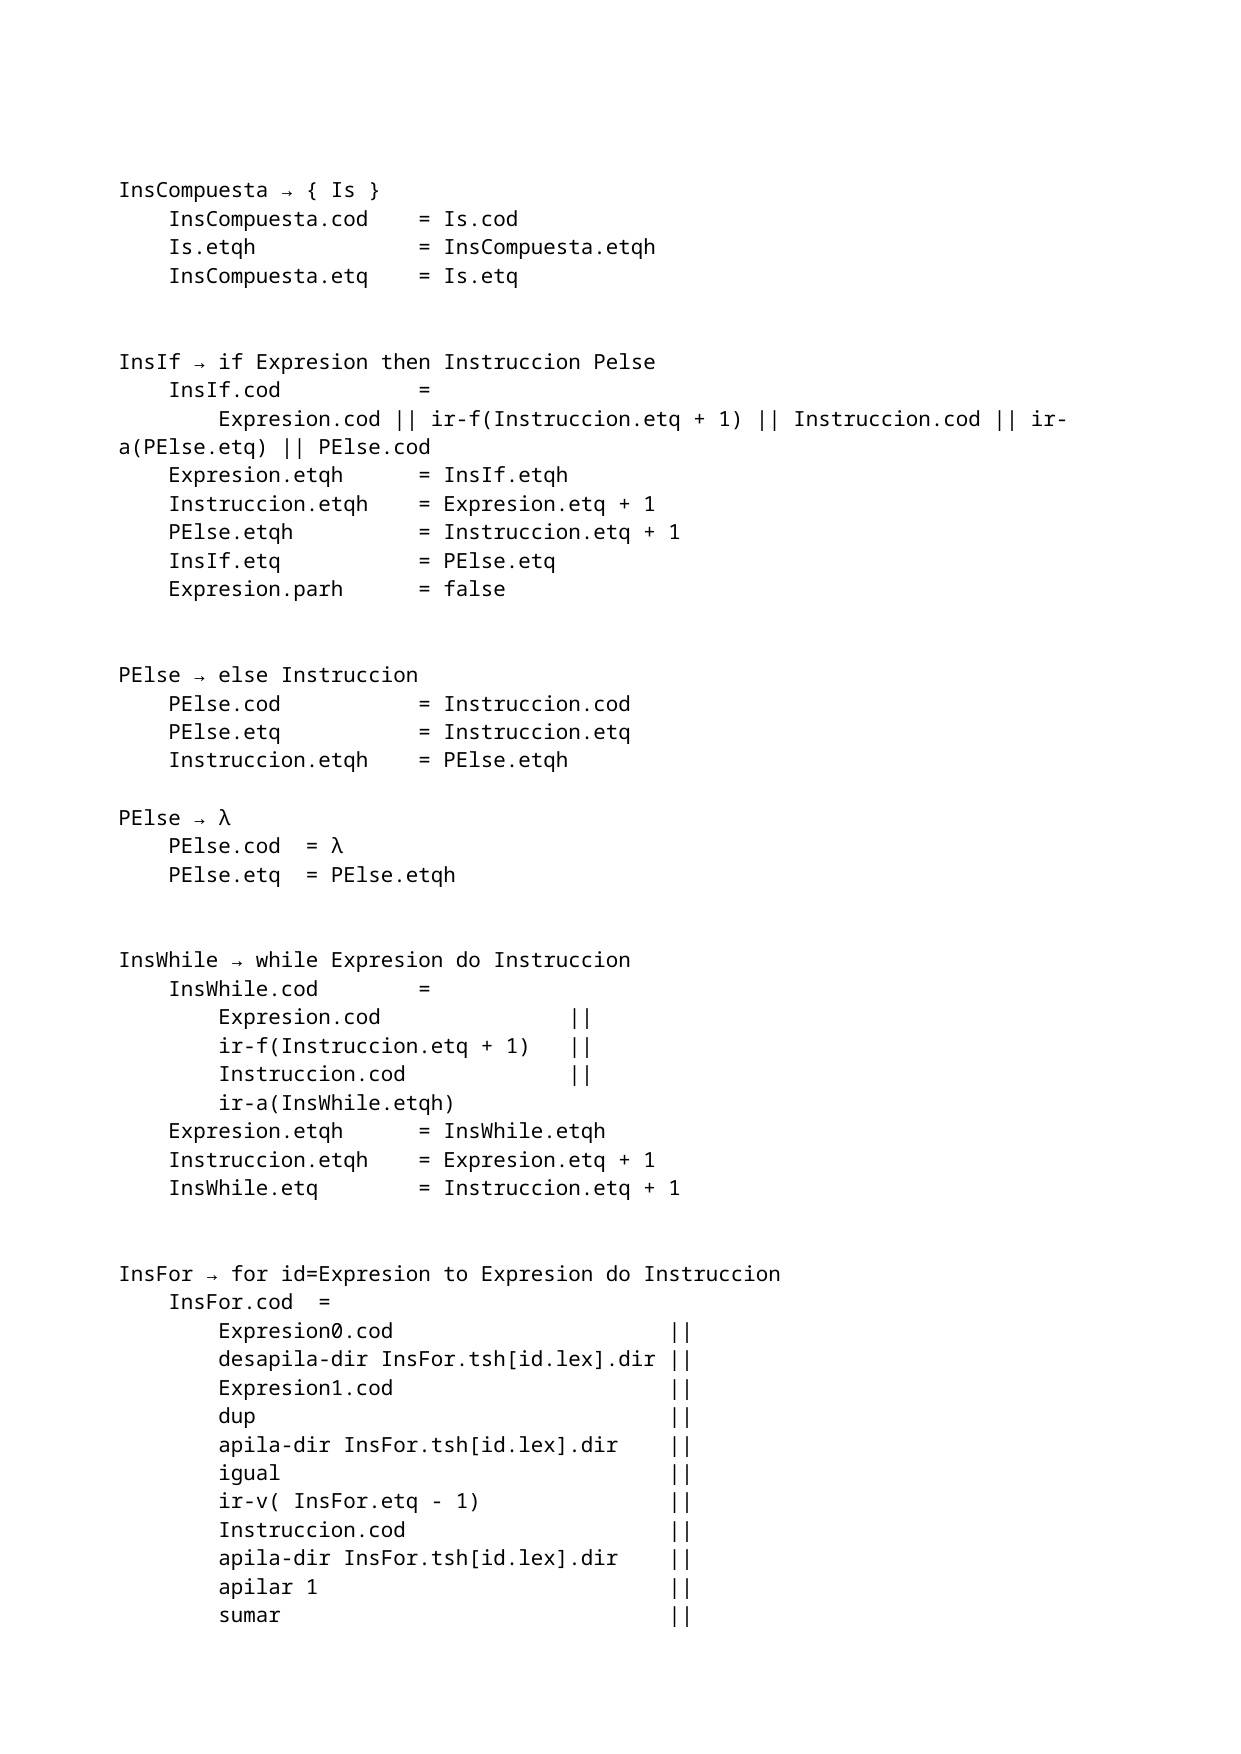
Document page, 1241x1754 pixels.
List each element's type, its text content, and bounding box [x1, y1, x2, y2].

text dup || [118, 1401, 1122, 1430]
text InsIf.cod = [118, 375, 1122, 404]
text InsCompuesta → { Is } [118, 176, 1122, 204]
text PElse.cod = Instruccion.cod [118, 689, 1122, 717]
text InsIf.etq = PElse.etq [118, 546, 1122, 574]
text sumar || [118, 1600, 1122, 1629]
text Expresion.cod || ir-f(Instruccion.etq + 1) || Instruccion.cod || ir-a(PElse.etq) || PElse.cod [118, 404, 1122, 461]
text Expresion.cod || [118, 1002, 1122, 1031]
text Expresion1.cod || [118, 1373, 1122, 1401]
text Instruccion.etqh = PElse.etqh [118, 746, 1122, 774]
text Is.etqh = InsCompuesta.etqh [118, 232, 1122, 261]
text InsFor.cod = [118, 1287, 1122, 1316]
text apila-dir InsFor.tsh[id.lex].dir || [118, 1543, 1122, 1572]
text InsCompuesta.etq = Is.etq [118, 261, 1122, 289]
text Expresion0.cod || [118, 1316, 1122, 1344]
text Expresion.etqh = InsIf.etqh [118, 461, 1122, 489]
text ir-f(Instruccion.etq + 1) || [118, 1031, 1122, 1059]
text InsCompuesta.cod = Is.cod [118, 204, 1122, 232]
text Expresion.parh = false [118, 574, 1122, 603]
text PElse.etq = Instruccion.etq [118, 717, 1122, 746]
text PElse → λ [118, 803, 1122, 831]
text PElse.cod = λ [118, 831, 1122, 860]
text InsWhile.etq = Instruccion.etq + 1 [118, 1173, 1122, 1202]
text apila-dir InsFor.tsh[id.lex].dir || [118, 1430, 1122, 1458]
text PElse → else Instruccion [118, 660, 1122, 689]
text InsFor → for id=Expresion to Expresion do Instruccion [118, 1259, 1122, 1287]
text PElse.etqh = Instruccion.etq + 1 [118, 517, 1122, 546]
text apilar 1 || [118, 1572, 1122, 1600]
text InsWhile.cod = [118, 974, 1122, 1002]
text ir-v( InsFor.etq - 1) || [118, 1487, 1122, 1515]
text Instruccion.cod || [118, 1059, 1122, 1088]
text Instruccion.etqh = Expresion.etq + 1 [118, 1145, 1122, 1173]
text igual || [118, 1458, 1122, 1487]
text PElse.etq = PElse.etqh [118, 860, 1122, 888]
text ir-a(InsWhile.etqh) [118, 1088, 1122, 1116]
text InsIf → if Expresion then Instruccion Pelse [118, 347, 1122, 375]
text Expresion.etqh = InsWhile.etqh [118, 1116, 1122, 1145]
text Instruccion.etqh = Expresion.etq + 1 [118, 489, 1122, 517]
text desapila-dir InsFor.tsh[id.lex].dir || [118, 1344, 1122, 1373]
text Instruccion.cod || [118, 1515, 1122, 1543]
text InsWhile → while Expresion do Instruccion [118, 946, 1122, 974]
